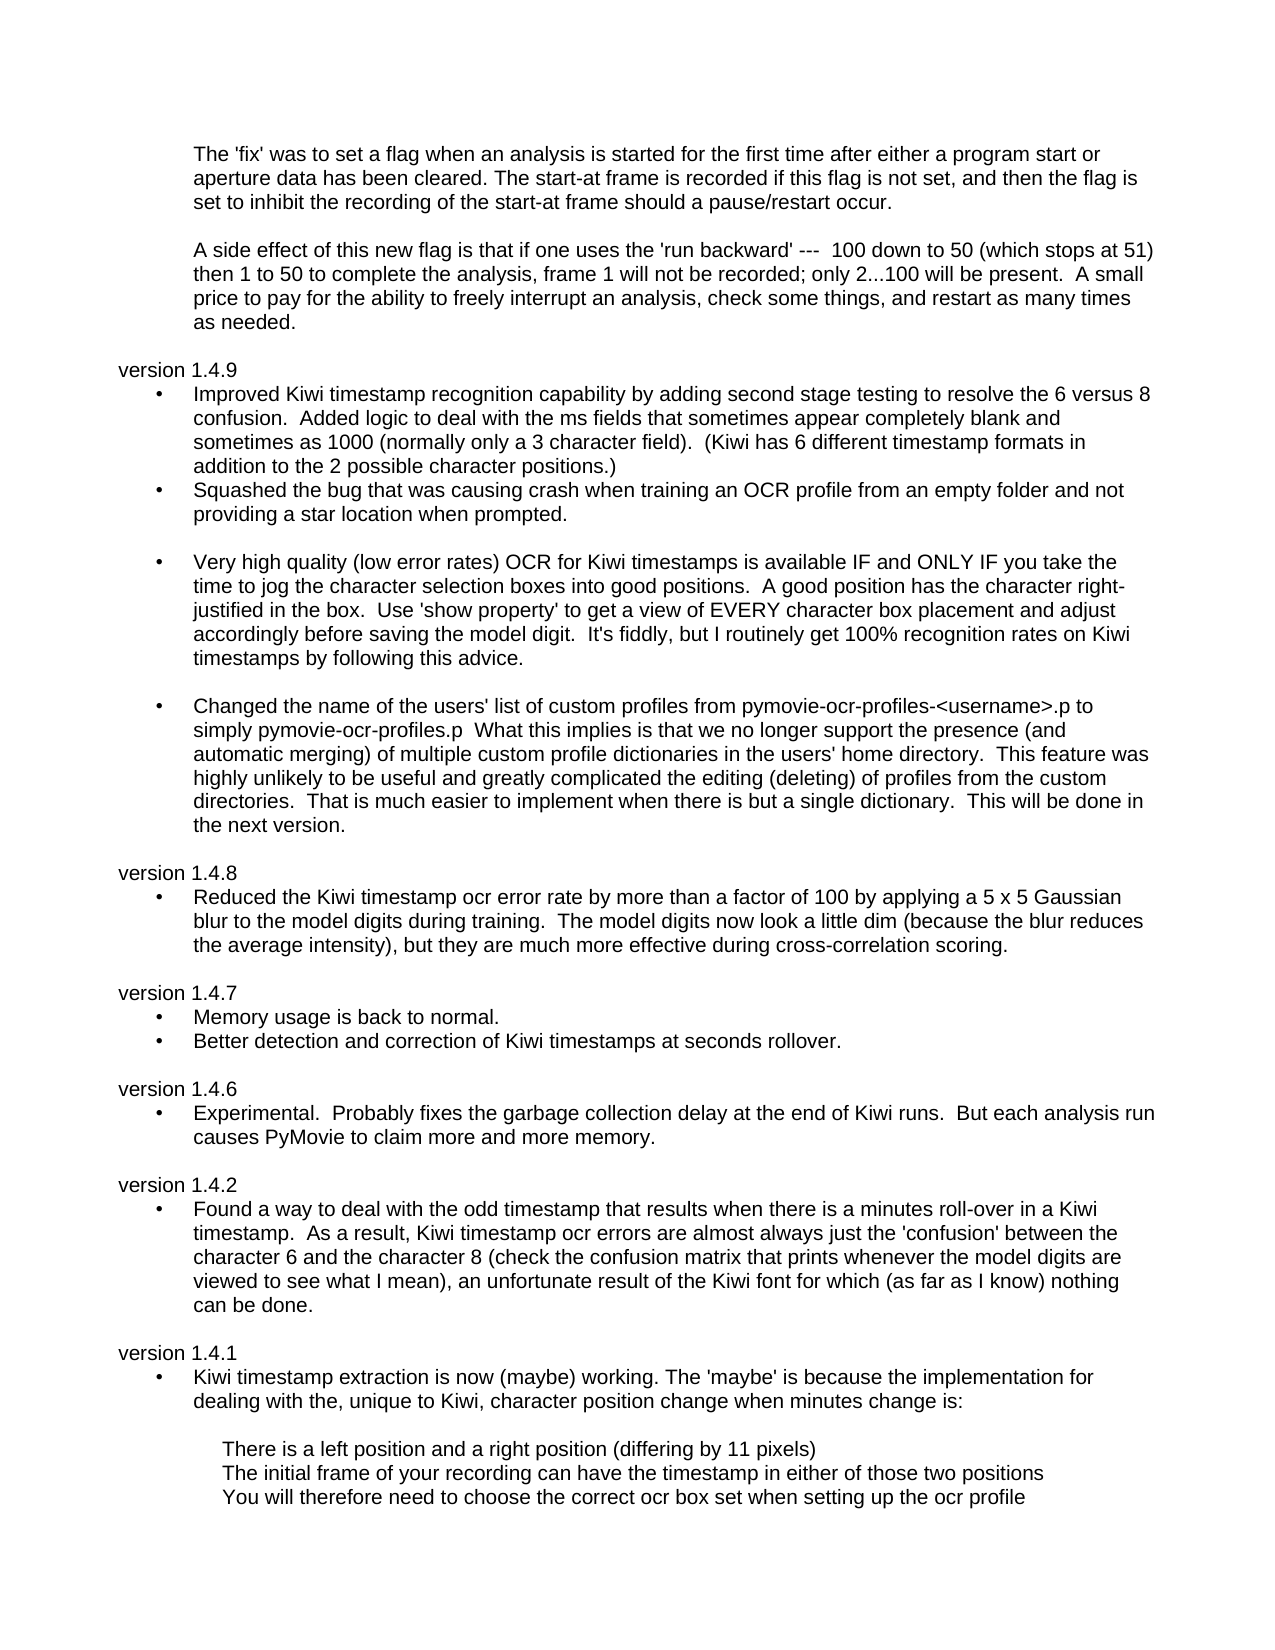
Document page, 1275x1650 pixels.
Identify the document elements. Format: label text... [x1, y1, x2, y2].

text version 1.4.2 [118, 1173, 1157, 1197]
list Reduced the Kiwi timestamp ocr error rate by more than a factor of 100 by applying a 5 x 5 Gaussian blur to the model digits during training. The model digits now look a little dim (because the blur reduces the average intensity), but they are much more effective during cross-correlation scoring. [156, 885, 1157, 981]
list Very high quality (low error rates) OCR for Kiwi timestamps is available IF and ONLY IF you take the time to jog the character selection boxes into good positions. A good position has the character right-justified in the box. Use 'show property' to get a view of EVERY character box placement and adjust accordingly before saving the model digit. It's fiddly, but I routinely get 100% recognition rates on Kiwi timestamps by following this advice. [156, 549, 1157, 693]
list Kiwi timestamp extraction is now (maybe) working. The 'maybe' is because the implementation for dealing with the, unique to Kiwi, character position change when minutes change is: There is a left position and a right position (differing by 11 pixels) The initial frame of your recording can have the timestamp in either of those two positions You will therefore need to choose the correct ocr box set when setting up the ocr profile [156, 1365, 1157, 1509]
list Changed the name of the users' list of custom profiles from pymovie-ocr-profiles-<username>.p to simply pymovie-ocr-profiles.p What this implies is that we no longer support the presence (and automatic merging) of multiple custom profile dictionaries in the users' home directory. This feature was highly unlikely to be useful and greatly complicated the editing (deleting) of profiles from the custom directories. That is much easier to implement when there is but a single dictionary. This will be done in the next version. [156, 693, 1157, 861]
text version 1.4.9 [118, 358, 1157, 382]
text version 1.4.6 [118, 1077, 1157, 1101]
list Experimental. Probably fixes the garbage collection delay at the end of Kiwi runs. But each analysis run causes PyMovie to claim more and more memory. [156, 1101, 1157, 1173]
text version 1.4.8 [118, 861, 1157, 885]
text version 1.4.1 [118, 1341, 1157, 1365]
list Better detection and correction of Kiwi timestamps at seconds rollover. [156, 1029, 1157, 1077]
list Squashed the bug that was causing crash when training an OCR profile from an empty folder and not providing a star location when prompted. [156, 478, 1157, 549]
list The 'fix' was to set a flag when an analysis is started for the first time after either a program start or aperture data has been cleared. The start-at frame is recorded if this flag is not set, and then the flag is set to inhibit the recording of the start-at frame should a pause/restart occur. A side effect of this new flag is that if one uses the 'run backward' --- 100 down to 50 (which stops at 51) then 1 to 50 to complete the analysis, frame 1 will not be recorded; only 2...100 will be present. A small price to pay for the ability to freely interrupt an analysis, check some things, and restart as many times as needed. [156, 118, 1157, 358]
text version 1.4.7 [118, 981, 1157, 1005]
list Found a way to deal with the odd timestamp that results when there is a minutes roll-over in a Kiwi timestamp. As a result, Kiwi timestamp ocr errors are almost always just the 'confusion' between the character 6 and the character 8 (check the confusion matrix that prints whenever the model digits are viewed to see what I mean), an unfortunate result of the Kiwi font for which (as far as I know) nothing can be done. [156, 1197, 1157, 1341]
list Memory usage is back to normal. [156, 1005, 1157, 1029]
list Improved Kiwi timestamp recognition capability by adding second stage testing to resolve the 6 versus 8 confusion. Added logic to deal with the ms fields that sometimes appear completely blank and sometimes as 1000 (normally only a 3 character field). (Kiwi has 6 different timestamp formats in addition to the 2 possible character positions.) [156, 382, 1157, 478]
